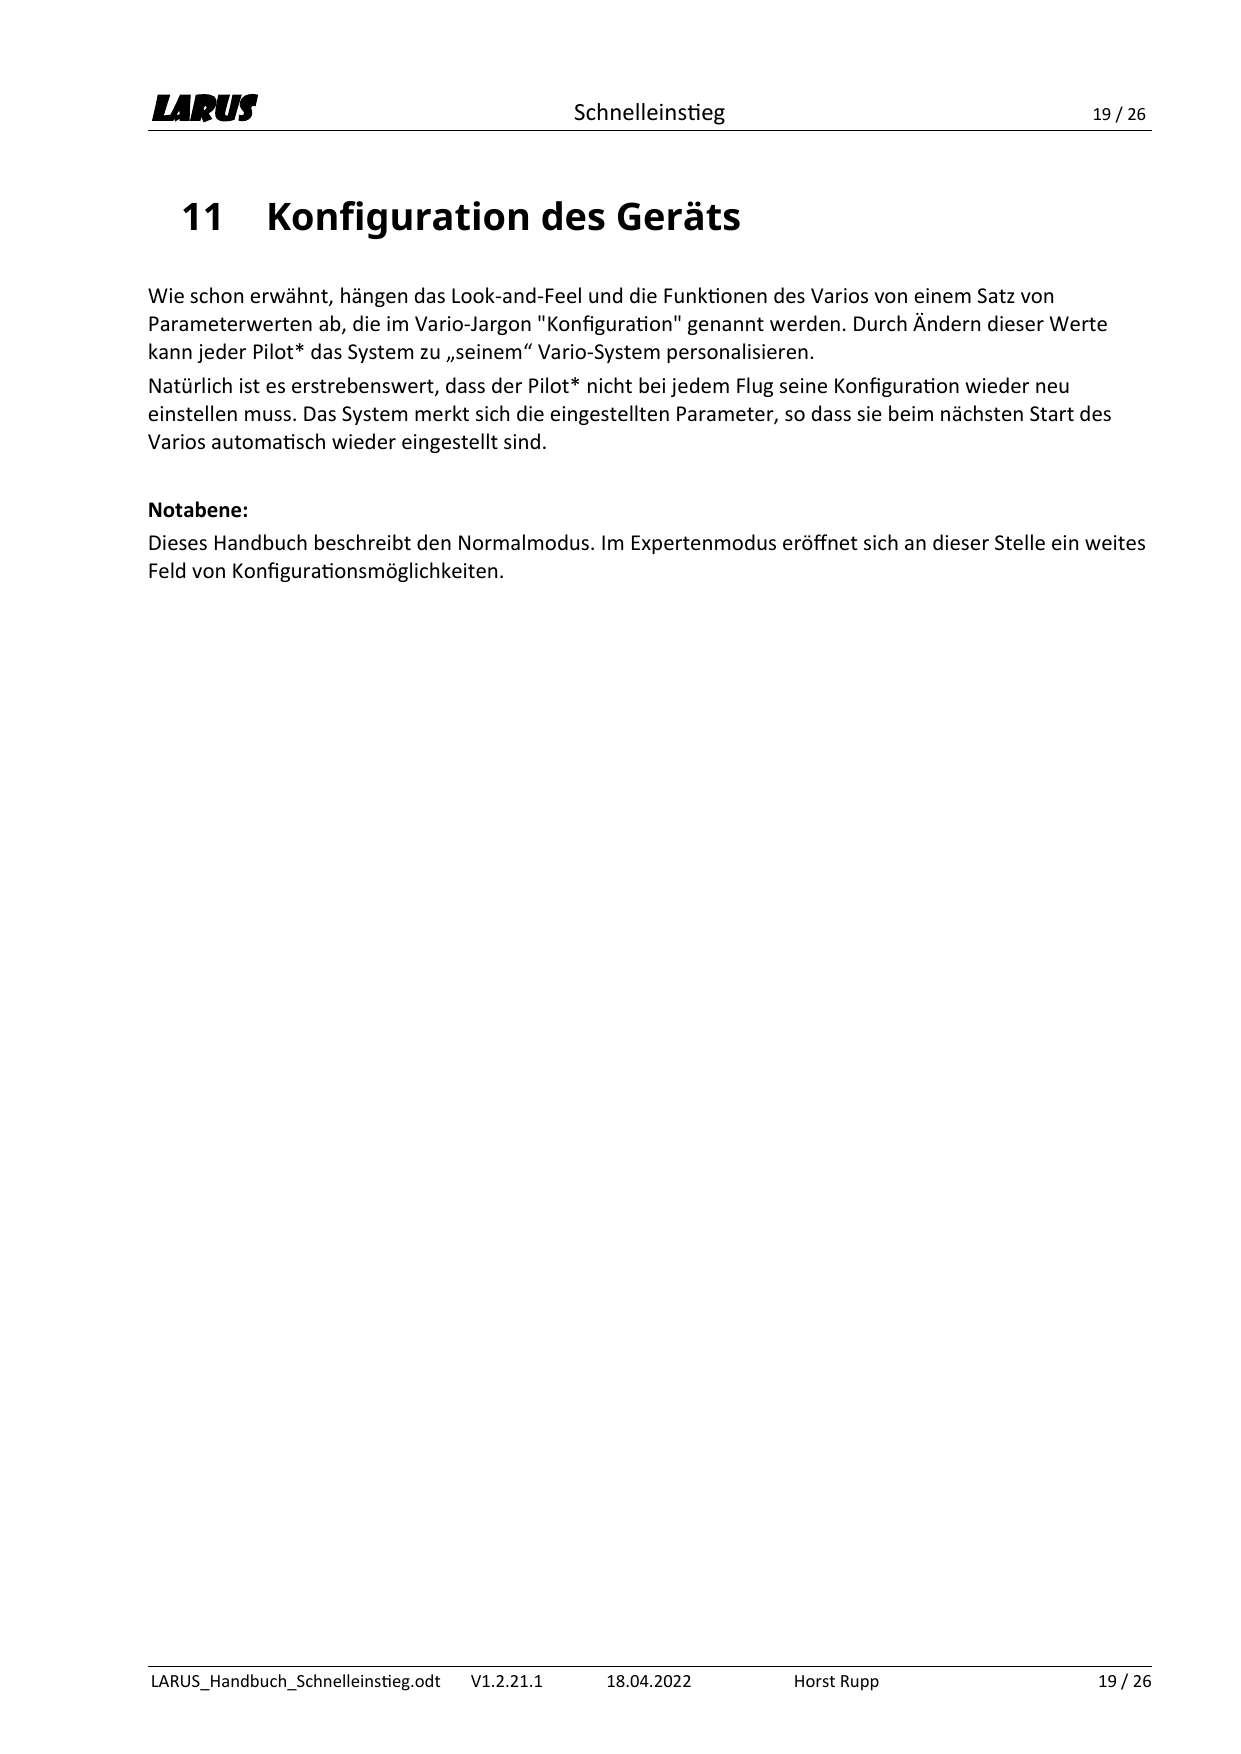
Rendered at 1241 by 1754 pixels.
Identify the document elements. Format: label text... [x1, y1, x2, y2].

text Natürlich ist es erstrebenswert, dass der Pilot* nicht bei jedem Flug seine Konfiguration wieder neu einstellen muss. Das System merkt sich die eingestellten Parameter, so dass sie beim nächsten Start des Varios automatisch wieder eingestellt sind. [148, 371, 1152, 455]
text Notabene: [148, 495, 1152, 523]
text Dieses Handbuch beschreibt den Normalmodus. Im Expertenmodus eröffnet sich an dieser Stelle ein weites Feld von Konfigurationsmöglichkeiten. [148, 528, 1152, 584]
text Wie schon erwähnt, hängen das Look-and-Feel und die Funktionen des Varios von einem Satz von Parameterwerten ab, die im Vario-Jargon "Konfiguration" genannt werden. Durch Ändern dieser Werte kann jeder Pilot* das System zu „seinem“ Vario-System personalisieren. [148, 281, 1152, 365]
subtitle Konfiguration des Geräts [148, 155, 1128, 266]
